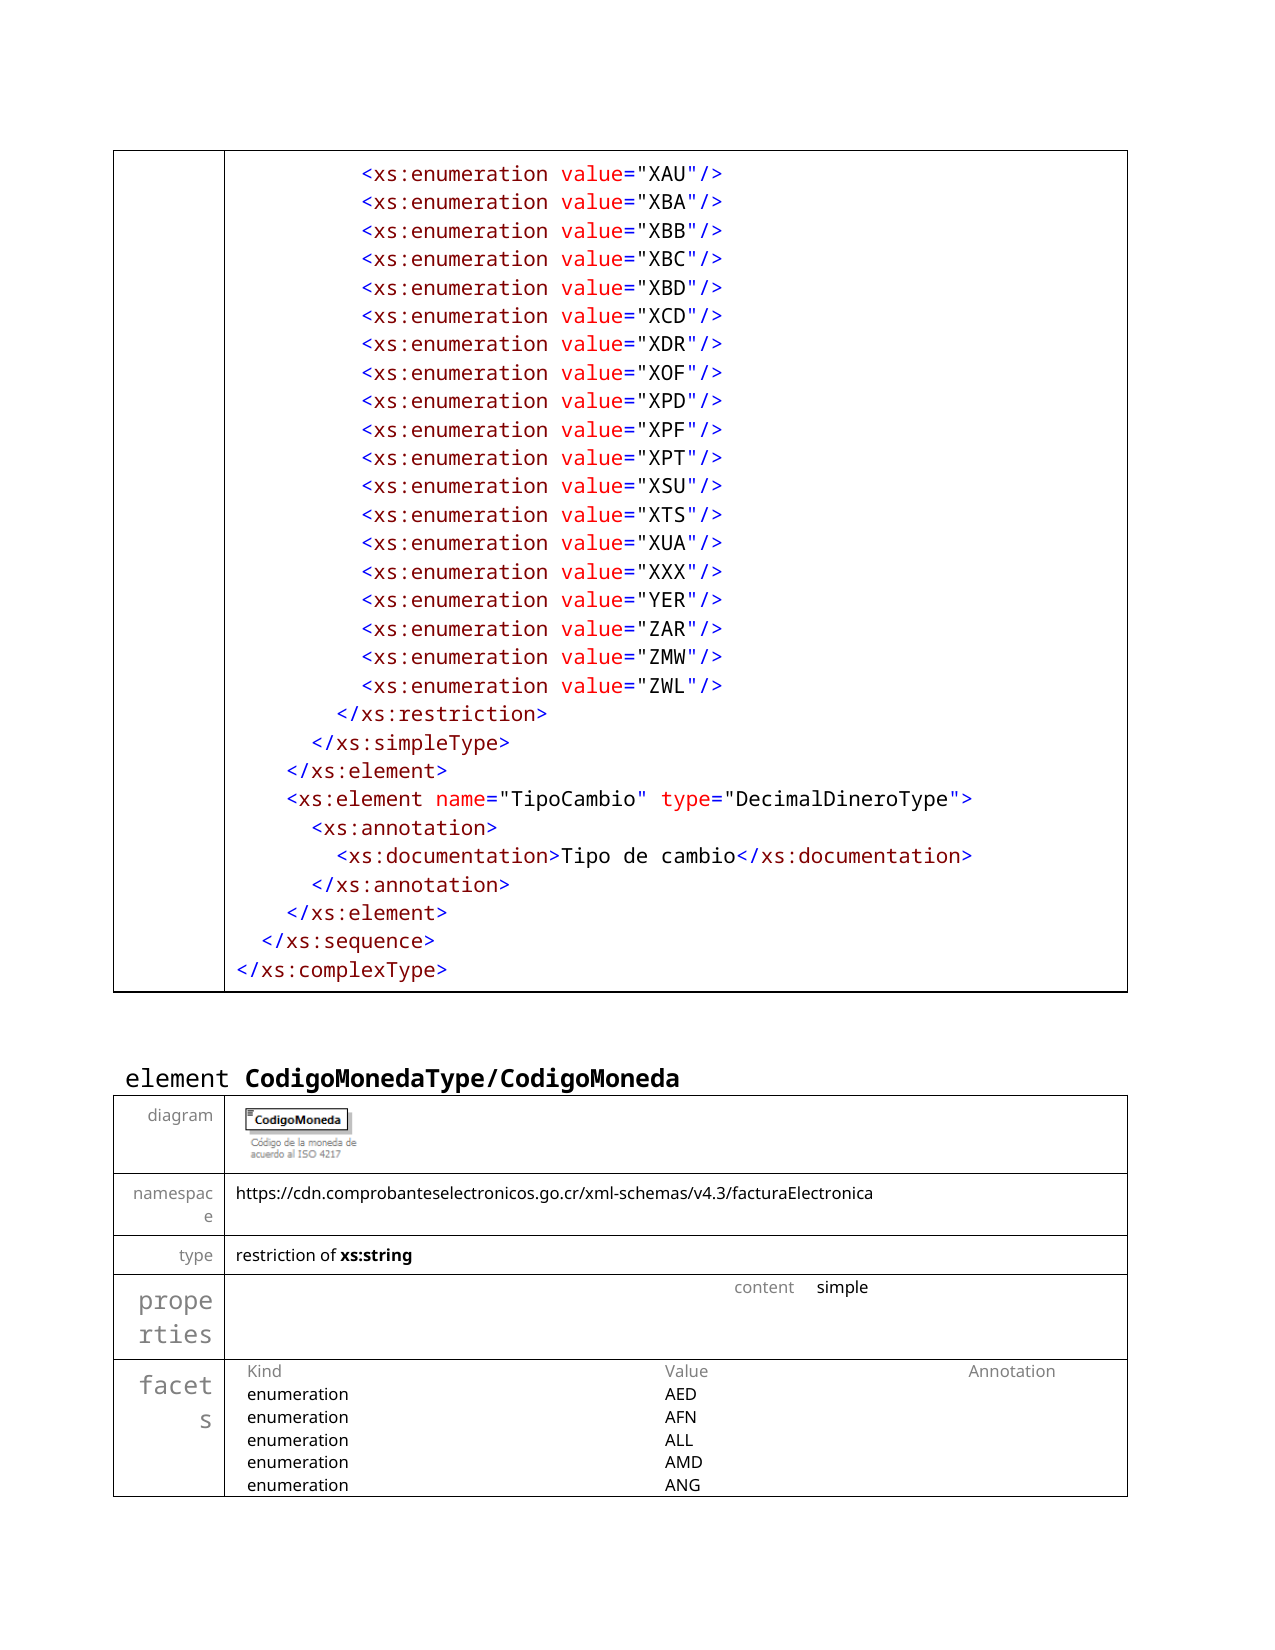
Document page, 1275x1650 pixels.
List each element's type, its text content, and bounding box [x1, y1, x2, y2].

table_header simple [805, 1275, 1127, 1298]
table_header Value [654, 1360, 957, 1383]
table_cell [957, 1383, 1127, 1405]
table_cell ANG [654, 1474, 957, 1496]
table_cell [957, 1428, 1127, 1451]
picture [235, 1103, 370, 1165]
table_cell enumeration [236, 1474, 654, 1496]
table_cell ALL [654, 1428, 957, 1451]
table_cell AED [654, 1383, 957, 1405]
table_cell [225, 1275, 1127, 1359]
table_header Annotation [957, 1360, 1127, 1383]
table_cell [114, 151, 224, 991]
table_cell enumeration [236, 1428, 654, 1451]
table_cell enumeration [236, 1383, 654, 1405]
table_cell https://cdn.comprobanteselectronicos.go.cr/xml-schemas/v4.3/facturaElectronica [225, 1174, 1127, 1235]
table_cell enumeration [236, 1451, 654, 1473]
table_cell AFN [654, 1405, 957, 1428]
table_cell [957, 1474, 1127, 1496]
table_cell enumeration [236, 1405, 654, 1428]
table_cell type [114, 1236, 224, 1274]
table_cell [957, 1405, 1127, 1428]
table_cell [225, 1360, 1127, 1496]
table_cell <xs:enumeration value="XAU"/> <xs:enumeration value="XBA"/> <xs:enumeration value="XBB"/> <xs:enumeration value="XBC"/> <xs:enumeration value="XBD"/> <xs:enumeration value="XCD"/> <xs:enumeration value="XDR"/> <xs:enumeration value="XOF"/> <xs:enumeration value="XPD"/> <xs:enumeration value="XPF"/> <xs:enumeration value="XPT"/> <xs:enumeration value="XSU"/> <xs:enumeration value="XTS"/> <xs:enumeration value="XUA"/> <xs:enumeration value="XXX"/> <xs:enumeration value="YER"/> <xs:enumeration value="ZAR"/> <xs:enumeration value="ZMW"/> <xs:enumeration value="ZWL"/> </xs:restriction> </xs:simpleType> </xs:element> <xs:element name="TipoCambio" type="DecimalDineroType"> <xs:annotation> <xs:documentation>Tipo de cambio</xs:documentation> </xs:annotation> </xs:element> </xs:sequence> </xs:complexType> [225, 151, 1127, 991]
text element CodigoMonedaType/CodigoMoneda [125, 1061, 1150, 1094]
table_cell AMD [654, 1451, 957, 1473]
table_cell [957, 1451, 1127, 1473]
table_header Kind [236, 1360, 654, 1383]
table_cell properties [114, 1275, 224, 1359]
table_header diagram [114, 1096, 224, 1173]
table_header [225, 1096, 1127, 1173]
table_cell restriction of xs:string [225, 1236, 1127, 1274]
table_cell facets [114, 1360, 224, 1496]
table_header content [236, 1275, 805, 1298]
table_cell namespace [114, 1174, 224, 1235]
